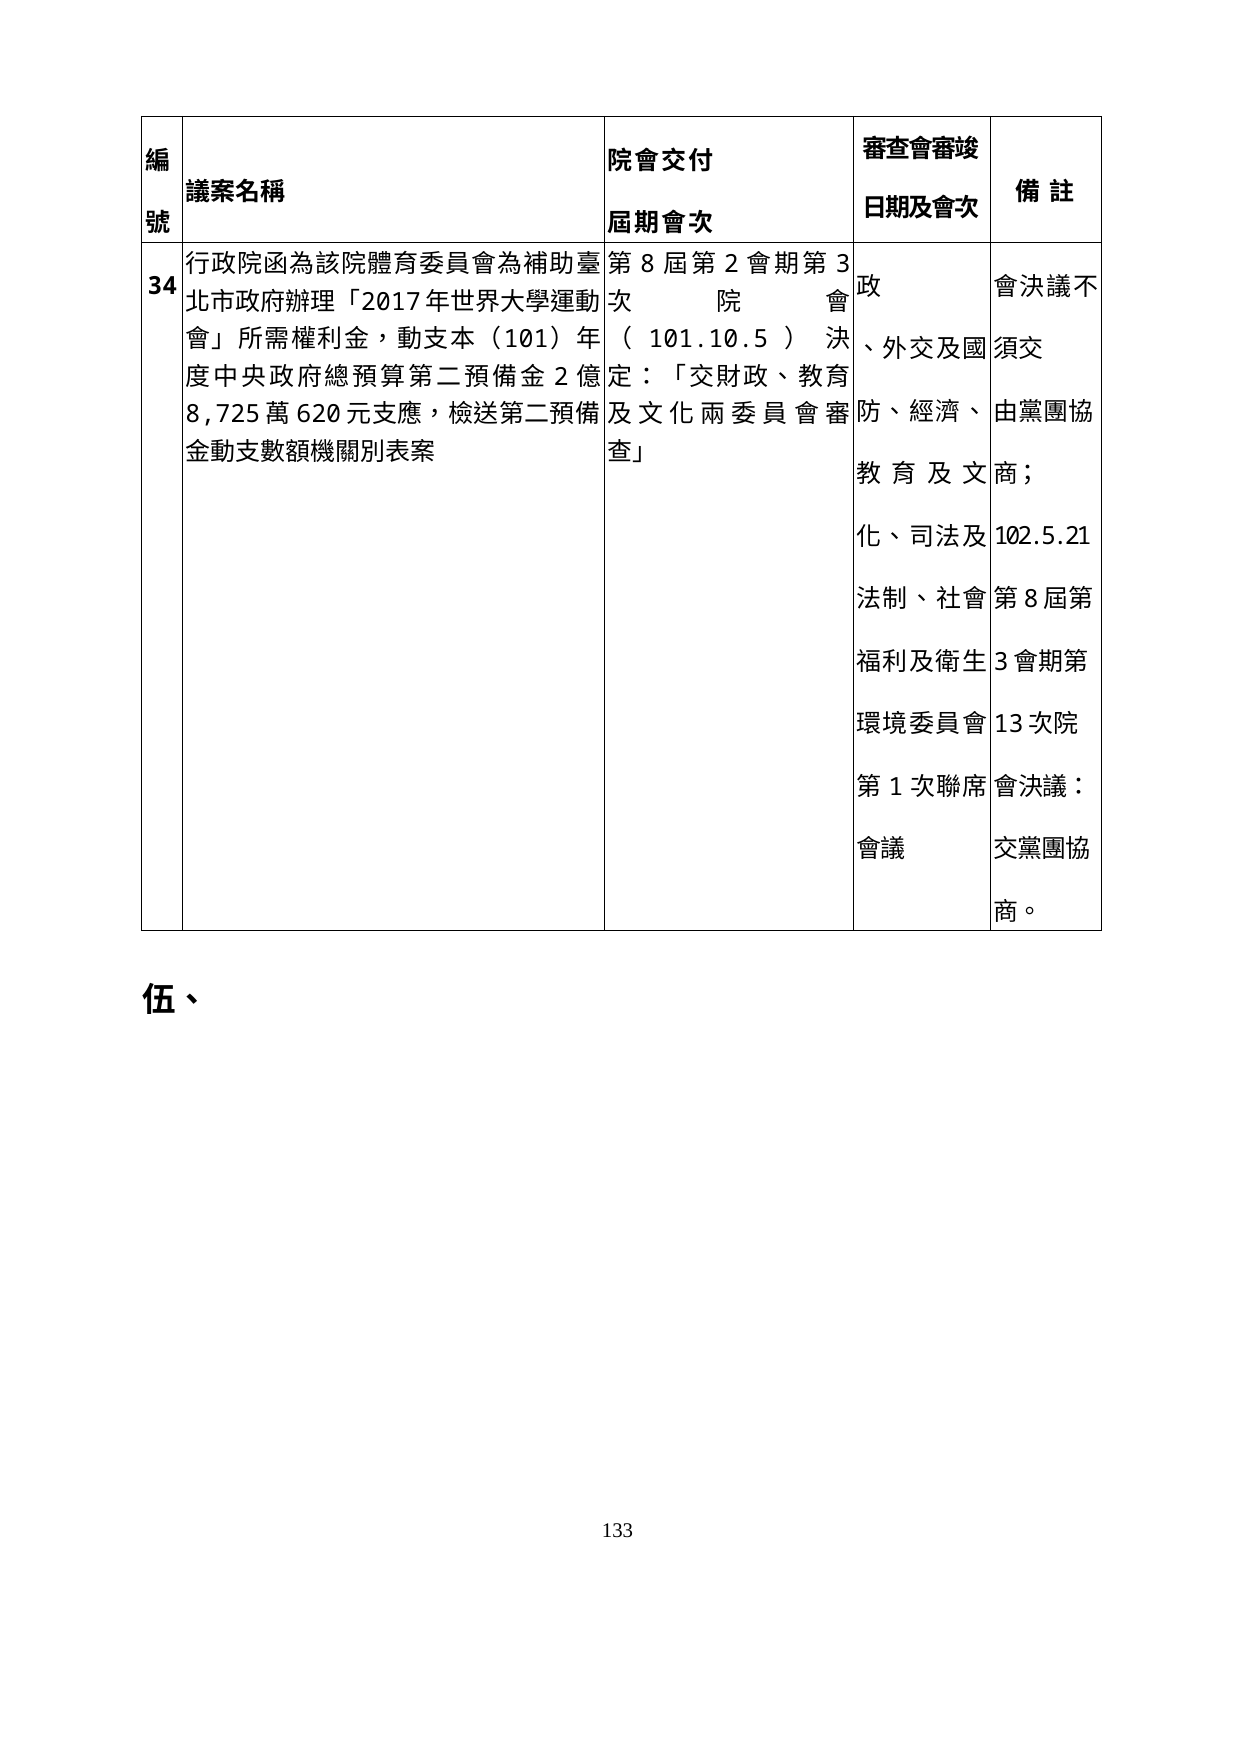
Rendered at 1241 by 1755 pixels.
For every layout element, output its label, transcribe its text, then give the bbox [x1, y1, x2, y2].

table_cell 會決議不須交 由黨團協商；102.5.21第8屆第3會期第13次院會決議：交黨團協商。 [991, 243, 1101, 930]
table_cell 行政院函為該院體育委員會為補助臺北市政府辦理「2017年世界大學運動會」所需權利金，動支本（101）年度中央政府總預算第二預備金2億8,725萬620元支應，檢送第二預備金動支數額機關別表案 [183, 243, 604, 930]
table_cell 34 [142, 243, 182, 930]
table_cell 政 、外交及國防、經濟、教育及文化、司法及法制、社會福利及衛生環境委員會第1次聯席會議 [854, 243, 990, 930]
table_header 審查會審竣 日期及會次 [854, 117, 990, 242]
table_header 編 號 [142, 117, 182, 242]
table_header 備 註 [991, 117, 1101, 242]
table_header 議案名稱 [183, 117, 604, 242]
table_header 院會交付 屆期會次 [605, 117, 853, 242]
table_cell 第8屆第2會期第3次院會（101.10.5）決定：「交財政、教育及文化兩委員會審查」 [605, 243, 853, 930]
